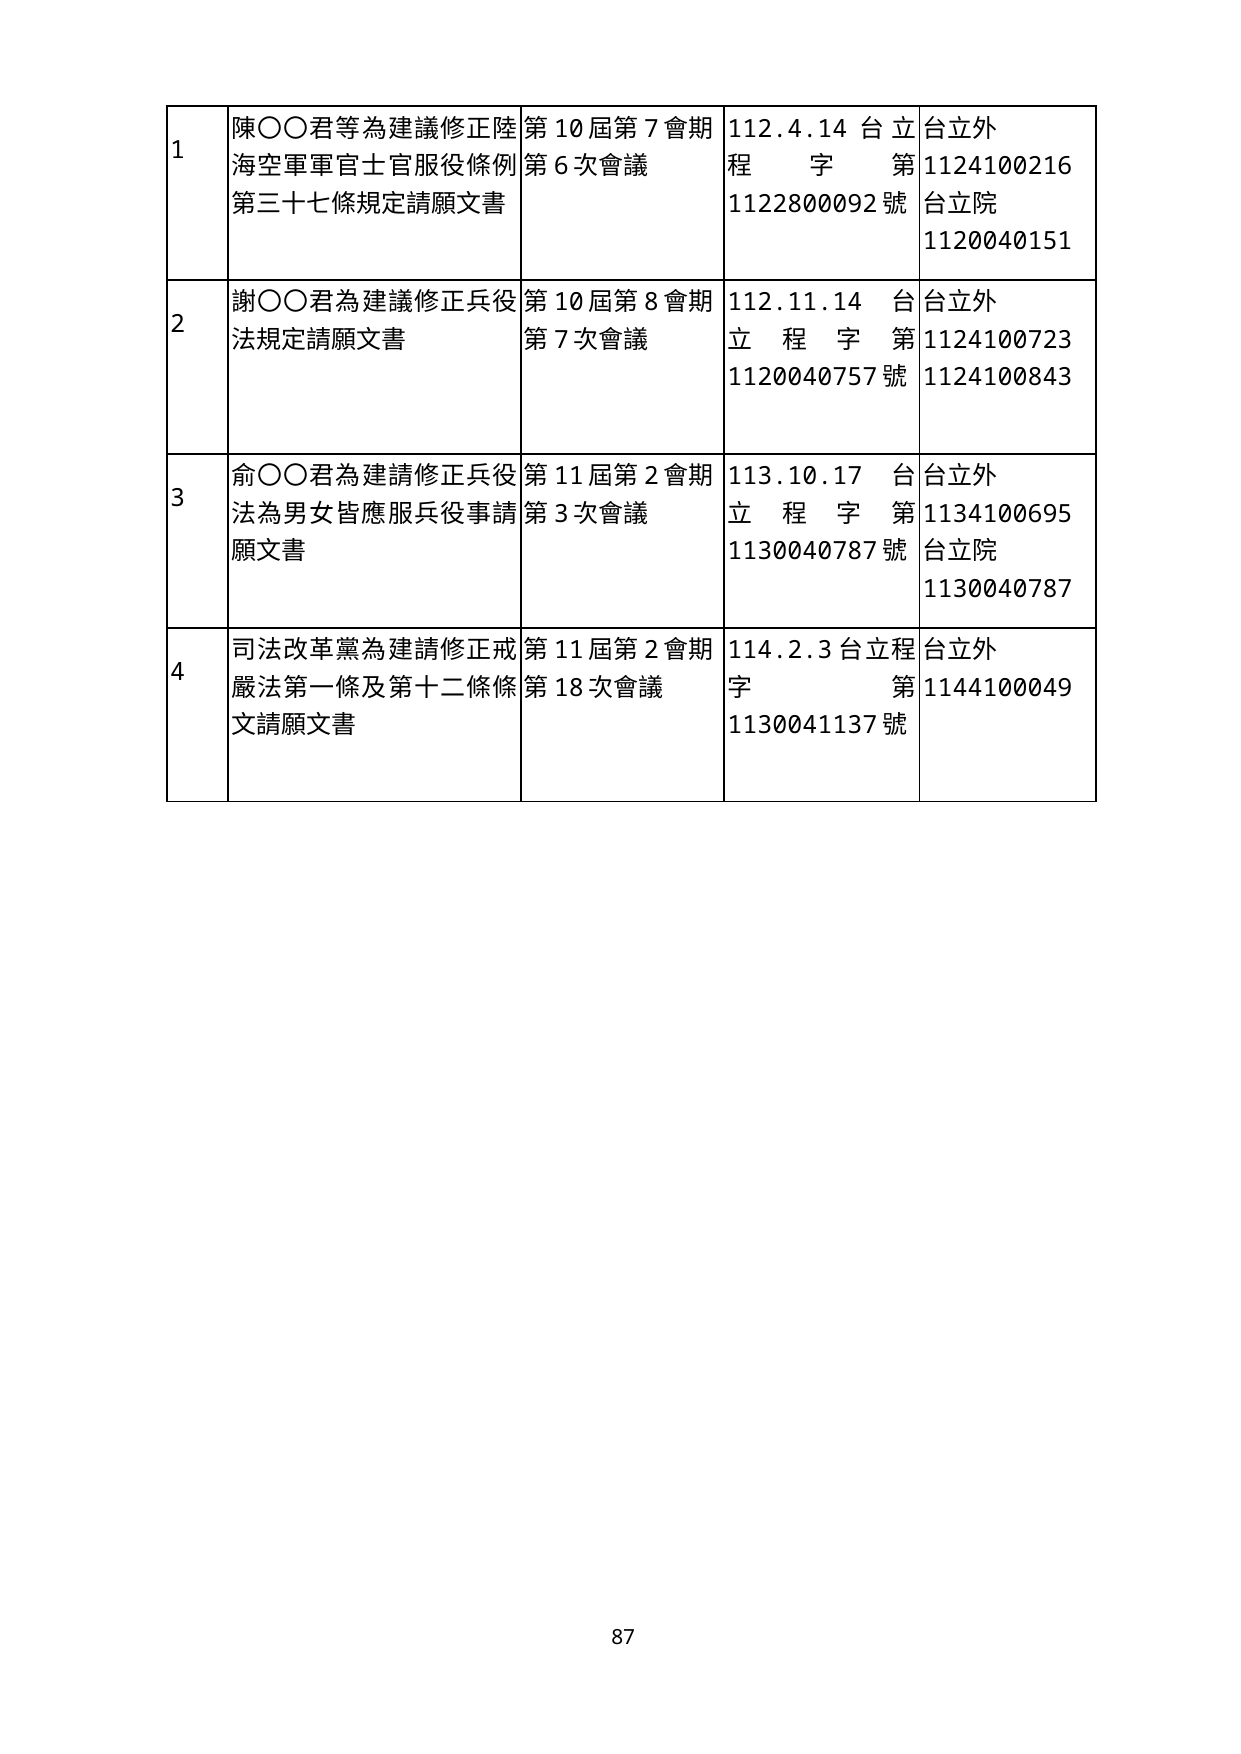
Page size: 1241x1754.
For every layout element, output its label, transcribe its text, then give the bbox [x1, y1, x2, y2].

table_cell 第11屆第2會期第3次會議 [522, 455, 723, 627]
table_cell 台立外1124100216 台立院 1120040151 [920, 107, 1095, 279]
table_cell 第10屆第8會期第7次會議 [522, 281, 723, 453]
table_cell 112.11.14台立程字第1120040757號 [725, 281, 919, 453]
table_cell [168, 107, 227, 279]
table_cell 謝〇〇君為建議修正兵役法規定請願文書 [229, 281, 520, 453]
table_cell 俞〇〇君為建請修正兵役法為男女皆應服兵役事請願文書 [229, 455, 520, 627]
table_cell 114.2.3台立程字第1130041137號 [725, 629, 919, 801]
table_cell [168, 455, 227, 627]
table_cell 第11屆第2會期第18次會議 [522, 629, 723, 801]
table_cell 司法改革黨為建請修正戒嚴法第一條及第十二條條文請願文書 [229, 629, 520, 801]
table_cell 第10屆第7會期第6次會議 [522, 107, 723, 279]
table_cell [168, 629, 227, 801]
table_cell 113.10.17台立程字第1130040787號 [725, 455, 919, 627]
table_cell 台立外1124100723 1124100843 [920, 281, 1095, 453]
table_cell 台立外 1134100695 台立院 1130040787 [920, 455, 1095, 627]
table_cell 112.4.14台立程字第1122800092號 [725, 107, 919, 279]
table_cell [168, 281, 227, 453]
table_cell 台立外1144100049 [920, 629, 1095, 801]
table_cell 陳〇〇君等為建議修正陸海空軍軍官士官服役條例第三十七條規定請願文書 [229, 107, 520, 279]
